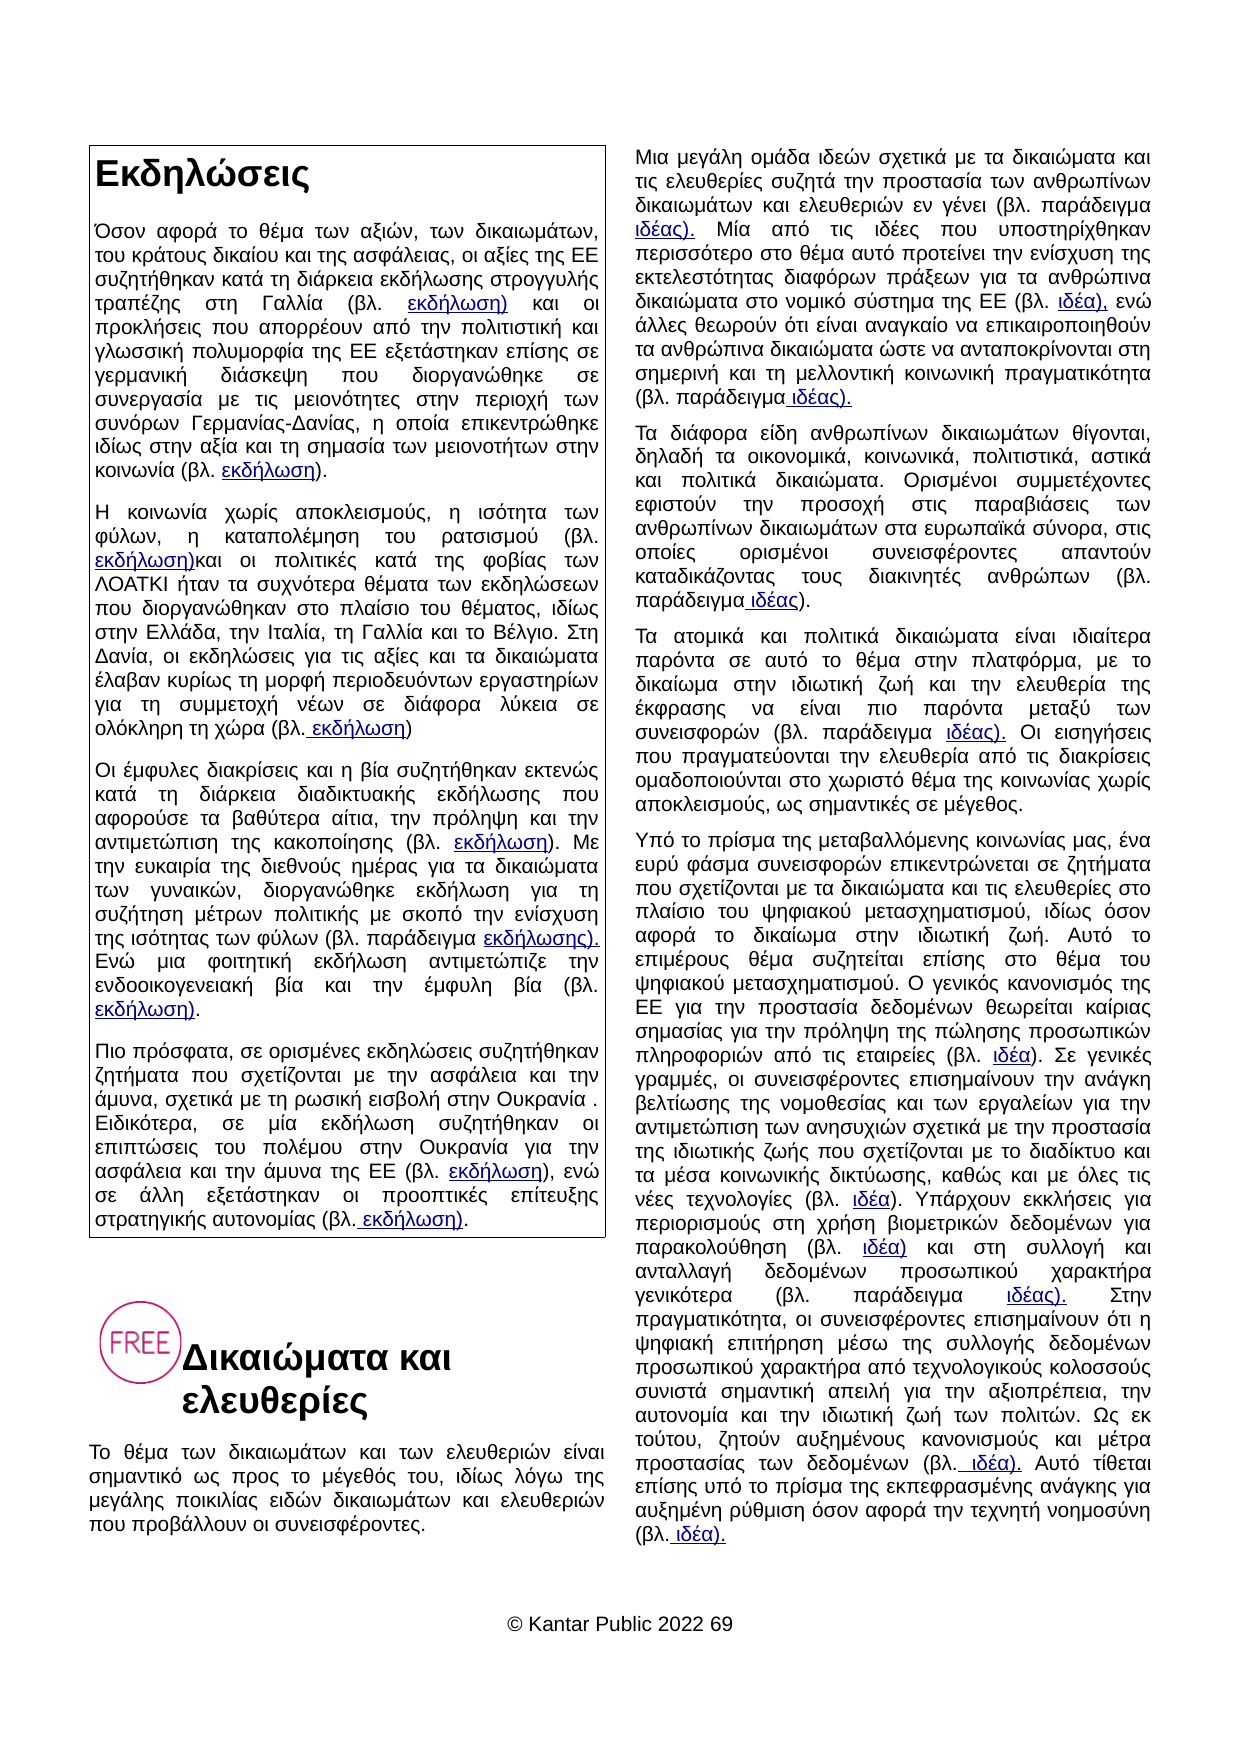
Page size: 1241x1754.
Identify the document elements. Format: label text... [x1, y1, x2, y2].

text Η κοινωνία χωρίς αποκλεισμούς, η ισότητα των φύλων, η καταπολέμηση του ρατσισμού (βλ. εκδήλωση)και οι πολιτικές κατά της φοβίας των ΛΟΑΤΚΙ ήταν τα συχνότερα θέματα των εκδηλώσεων που διοργανώθηκαν στο πλαίσιο του θέματος, ιδίως στην Ελλάδα, την Ιταλία, τη Γαλλία και το Βέλγιο. Στη Δανία, οι εκδηλώσεις για τις αξίες και τα δικαιώματα έλαβαν κυρίως τη μορφή περιοδευόντων εργαστηρίων για τη συμμετοχή νέων σε διάφορα λύκεια σε ολόκληρη τη χώρα (βλ. εκδήλωση) [90, 494, 605, 746]
subtitle Δικαιώματα και ελευθερίες [88, 1335, 605, 1421]
picture [99, 1301, 182, 1384]
text Το θέμα των δικαιωμάτων και των ελευθεριών είναι σημαντικό ως προς το μέγεθός του, ιδίως λόγω της μεγάλης ποικιλίας ειδών δικαιωμάτων και ελευθεριών που προβάλλουν οι συνεισφέροντες. [88, 1440, 605, 1536]
text Υπό το πρίσμα της μεταβαλλόμενης κοινωνίας μας, ένα ευρύ φάσμα συνεισφορών επικεντρώνεται σε ζητήματα που σχετίζονται με τα δικαιώματα και τις ελευθερίες στο πλαίσιο του ψηφιακού μετασχηματισμού, ιδίως όσον αφορά το δικαίωμα στην ιδιωτική ζωή. Αυτό το επιμέρους θέμα συζητείται επίσης στο θέμα του ψηφιακού μετασχηματισμού. Ο γενικός κανονισμός της ΕΕ για την προστασία δεδομένων θεωρείται καίριας σημασίας για την πρόληψη της πώλησης προσωπικών πληροφοριών από τις εταιρείες (βλ. ιδέα). Σε γενικές γραμμές, οι συνεισφέροντες επισημαίνουν την ανάγκη βελτίωσης της νομοθεσίας και των εργαλείων για την αντιμετώπιση των ανησυχιών σχετικά με την προστασία της ιδιωτικής ζωής που σχετίζονται με το διαδίκτυο και τα μέσα κοινωνικής δικτύωσης, καθώς και με όλες τις νέες τεχνολογίες (βλ. ιδέα). Υπάρχουν εκκλήσεις για περιορισμούς στη χρήση βιομετρικών δεδομένων για παρακολούθηση (βλ. ιδέα) και στη συλλογή και ανταλλαγή δεδομένων προσωπικού χαρακτήρα γενικότερα (βλ. παράδειγμα ιδέας). Στην πραγματικότητα, οι συνεισφέροντες επισημαίνουν ότι η ψηφιακή επιτήρηση μέσω της συλλογής δεδομένων προσωπικού χαρακτήρα από τεχνολογικούς κολοσσούς συνιστά σημαντική απειλή για την αξιοπρέπεια, την αυτονομία και την ιδιωτική ζωή των πολιτών. Ως εκ τούτου, ζητούν αυξημένους κανονισμούς και μέτρα προστασίας των δεδομένων (βλ. ιδέα). Αυτό τίθεται επίσης υπό το πρίσμα της εκπεφρασμένης ανάγκης για αυξημένη ρύθμιση όσον αφορά την τεχνητή νοημοσύνη (βλ. ιδέα). [635, 827, 1152, 1546]
text Μια μεγάλη ομάδα ιδεών σχετικά με τα δικαιώματα και τις ελευθερίες συζητά την προστασία των ανθρωπίνων δικαιωμάτων και ελευθεριών εν γένει (βλ. παράδειγμα ιδέας). Μία από τις ιδέες που υποστηρίχθηκαν περισσότερο στο θέμα αυτό προτείνει την ενίσχυση της εκτελεστότητας διαφόρων πράξεων για τα ανθρώπινα δικαιώματα στο νομικό σύστημα της ΕΕ (βλ. ιδέα), ενώ άλλες θεωρούν ότι είναι αναγκαίο να επικαιροποιηθούν τα ανθρώπινα δικαιώματα ώστε να ανταποκρίνονται στη σημερινή και τη μελλοντική κοινωνική πραγματικότητα (βλ. παράδειγμα ιδέας). [635, 145, 1152, 408]
text Τα διάφορα είδη ανθρωπίνων δικαιωμάτων θίγονται, δηλαδή τα οικονομικά, κοινωνικά, πολιτιστικά, αστικά και πολιτικά δικαιώματα. Ορισμένοι συμμετέχοντες εφιστούν την προσοχή στις παραβιάσεις των ανθρωπίνων δικαιωμάτων στα ευρωπαϊκά σύνορα, στις οποίες ορισμένοι συνεισφέροντες απαντούν καταδικάζοντας τους διακινητές ανθρώπων (βλ. παράδειγμα ιδέας). [635, 420, 1152, 612]
text Πιο πρόσφατα, σε ορισμένες εκδηλώσεις συζητήθηκαν ζητήματα που σχετίζονται με την ασφάλεια και την άμυνα, σχετικά με τη ρωσική εισβολή στην Ουκρανία . Ειδικότερα, σε μία εκδήλωση συζητήθηκαν οι επιπτώσεις του πολέμου στην Ουκρανία για την ασφάλεια και την άμυνα της ΕΕ (βλ. εκδήλωση), ενώ σε άλλη εξετάστηκαν οι προοπτικές επίτευξης στρατηγικής αυτονομίας (βλ. εκδήλωση). [90, 1033, 605, 1237]
text Οι έμφυλες διακρίσεις και η βία συζητήθηκαν εκτενώς κατά τη διάρκεια διαδικτυακής εκδήλωσης που αφορούσε τα βαθύτερα αίτια, την πρόληψη και την αντιμετώπιση της κακοποίησης (βλ. εκδήλωση). Με την ευκαιρία της διεθνούς ημέρας για τα δικαιώματα των γυναικών, διοργανώθηκε εκδήλωση για τη συζήτηση μέτρων πολιτικής με σκοπό την ενίσχυση της ισότητας των φύλων (βλ. παράδειγμα εκδήλωσης). Ενώ μια φοιτητική εκδήλωση αντιμετώπιζε την ενδοοικογενειακή βία και την έμφυλη βία (βλ. εκδήλωση). [90, 752, 605, 1027]
text Όσον αφορά το θέμα των αξιών, των δικαιωμάτων, του κράτους δικαίου και της ασφάλειας, οι αξίες της ΕΕ συζητήθηκαν κατά τη διάρκεια εκδήλωσης στρογγυλής τραπέζης στη Γαλλία (βλ. εκδήλωση) και οι προκλήσεις που απορρέουν από την πολιτιστική και γλωσσική πολυμορφία της ΕΕ εξετάστηκαν επίσης σε γερμανική διάσκεψη που διοργανώθηκε σε συνεργασία με τις μειονότητες στην περιοχή των συνόρων Γερμανίας-Δανίας, η οποία επικεντρώθηκε ιδίως στην αξία και τη σημασία των μειονοτήτων στην κοινωνία (βλ. εκδήλωση). [90, 213, 605, 488]
subtitle Εκδηλώσεις [90, 146, 605, 200]
text Τα ατομικά και πολιτικά δικαιώματα είναι ιδιαίτερα παρόντα σε αυτό το θέμα στην πλατφόρμα, με το δικαίωμα στην ιδιωτική ζωή και την ελευθερία της έκφρασης να είναι πιο παρόντα μεταξύ των συνεισφορών (βλ. παράδειγμα ιδέας). Οι εισηγήσεις που πραγματεύονται την ελευθερία από τις διακρίσεις ομαδοποιούνται στο χωριστό θέμα της κοινωνίας χωρίς αποκλεισμούς, ως σημαντικές σε μέγεθος. [635, 624, 1152, 816]
